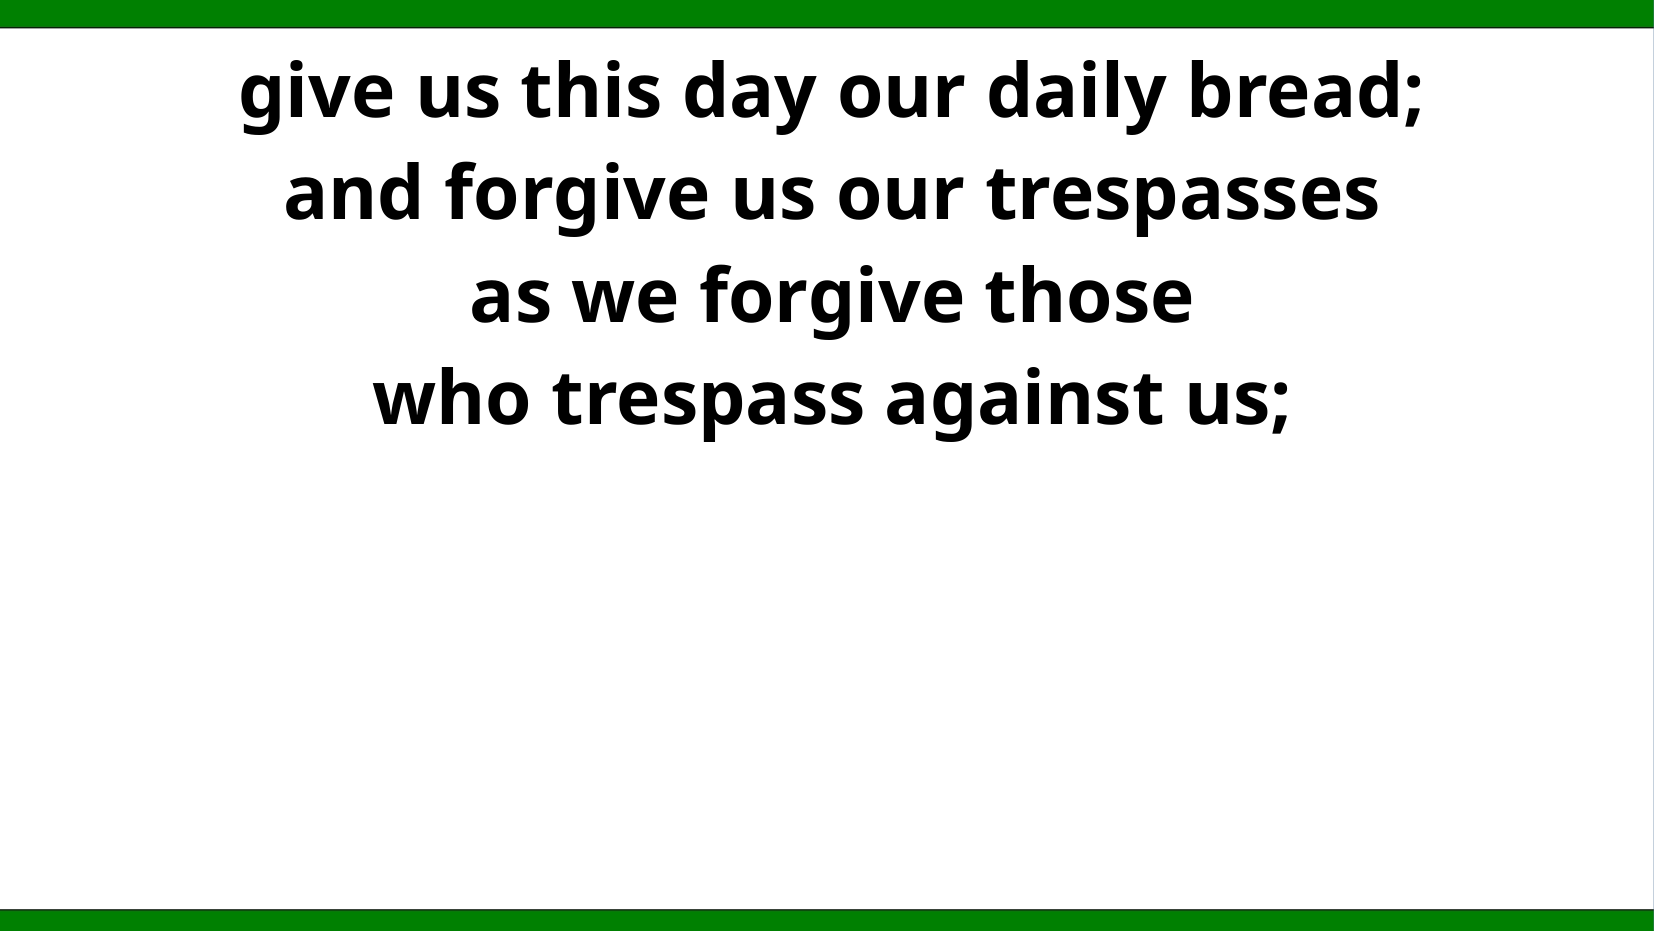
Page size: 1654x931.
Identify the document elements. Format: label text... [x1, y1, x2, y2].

picture [0, 0, 1654, 931]
text_box give us this day our daily bread; and forgive us our trespasses as we forgive those who trespass against us; [90, 30, 1576, 445]
